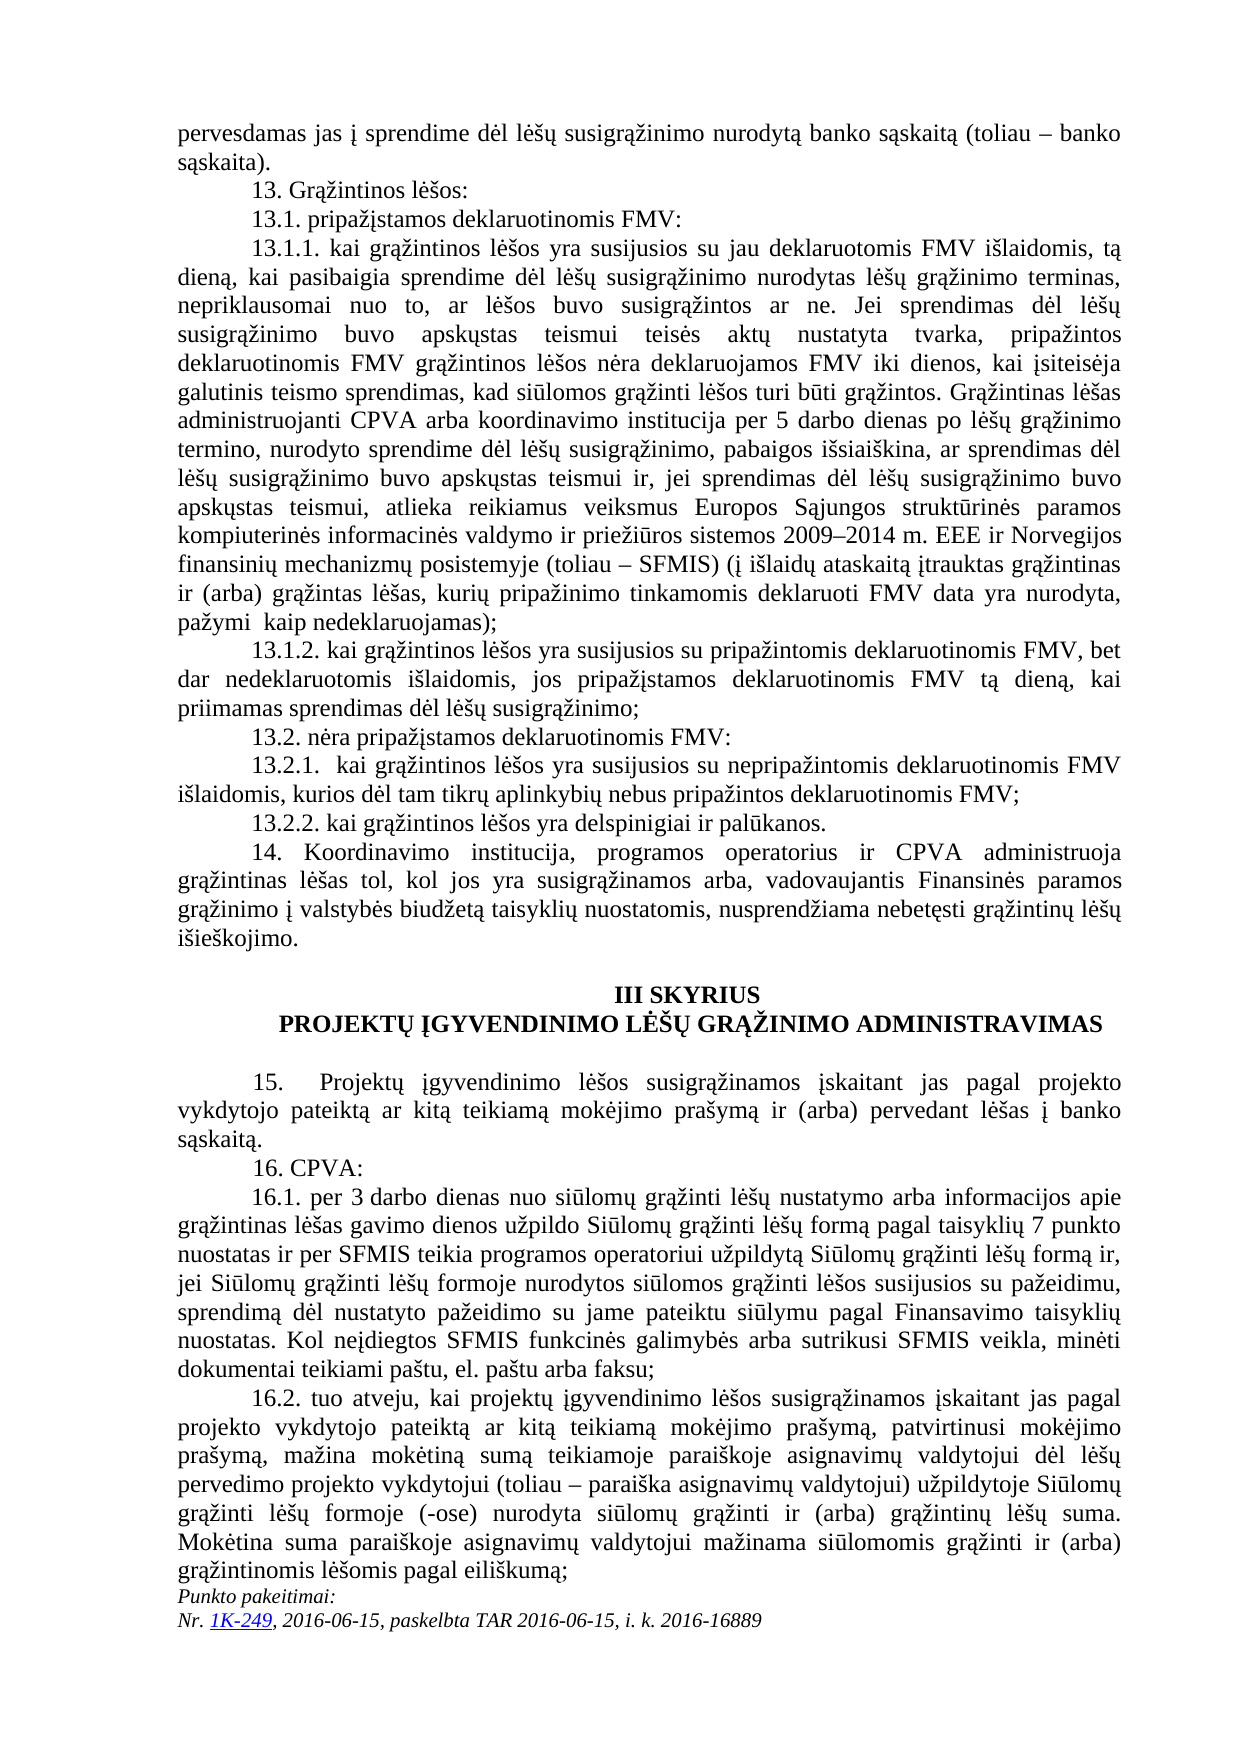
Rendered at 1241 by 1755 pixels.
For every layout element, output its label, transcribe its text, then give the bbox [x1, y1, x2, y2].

text PROJEKTŲ ĮGYVENDINIMO LĖŠŲ GRĄŽINIMO ADMINISTRAVIMAS [177, 1009, 1122, 1038]
text 16. CPVA: [177, 1153, 1122, 1182]
text 13.2.2. kai grąžintinos lėšos yra delspinigiai ir palūkanos. [251, 808, 1122, 837]
text 14. Koordinavimo institucija, programos operatorius ir CPVA administruoja grąžintinas lėšas tol, kol jos yra susigrąžinamos arba, vadovaujantis Finansinės paramos grąžinimo į valstybės biudžetą taisyklių nuostatomis, nusprendžiama nebetęsti grąžintinų lėšų išieškojimo. [177, 837, 1122, 952]
text 16.2. tuo atveju, kai projektų įgyvendinimo lėšos susigrąžinamos įskaitant jas pagal projekto vykdytojo pateiktą ar kitą teikiamą mokėjimo prašymą, patvirtinusi mokėjimo prašymą, mažina mokėtiną sumą teikiamoje paraiškoje asignavimų valdytojui dėl lėšų pervedimo projekto vykdytojui (toliau – paraiška asignavimų valdytojui) užpildytoje Siūlomų grąžinti lėšų formoje (-ose) nurodyta siūlomų grąžinti ir (arba) grąžintinų lėšų suma. Mokėtina suma paraiškoje asignavimų valdytojui mažinama siūlomomis grąžinti ir (arba) grąžintinomis lėšomis pagal eiliškumą; [177, 1383, 1122, 1584]
text Punkto pakeitimai: [177, 1584, 1122, 1608]
text 13.1.2. kai grąžintinos lėšos yra susijusios su pripažintomis deklaruotinomis FMV, bet dar nedeklaruotomis išlaidomis, jos pripažįstamos deklaruotinomis FMV tą dieną, kai priimamas sprendimas dėl lėšų susigrąžinimo; [177, 636, 1122, 722]
text 16.1. per 3 darbo dienas nuo siūlomų grąžinti lėšų nustatymo arba informacijos apie grąžintinas lėšas gavimo dienos užpildo Siūlomų grąžinti lėšų formą pagal taisyklių 7 punkto nuostatas ir per SFMIS teikia programos operatoriui užpildytą Siūlomų grąžinti lėšų formą ir, jei Siūlomų grąžinti lėšų formoje nurodytos siūlomos grąžinti lėšos susijusios su pažeidimu, sprendimą dėl nustatyto pažeidimo su jame pateiktu siūlymu pagal Finansavimo taisyklių nuostatas. Kol neįdiegtos SFMIS funkcinės galimybės arba sutrikusi SFMIS veikla, minėti dokumentai teikiami paštu, el. paštu arba faksu; [177, 1182, 1122, 1383]
text pervesdamas jas į sprendime dėl lėšų susigrąžinimo nurodytą banko sąskaitą (toliau – banko sąskaita). [177, 118, 1122, 176]
text 15. Projektų įgyvendinimo lėšos susigrąžinamos įskaitant jas pagal projekto vykdytojo pateiktą ar kitą teikiamą mokėjimo prašymą ir (arba) pervedant lėšas į banko sąskaitą. [177, 1067, 1122, 1153]
text 13.1.1. kai grąžintinos lėšos yra susijusios su jau deklaruotomis FMV išlaidomis, tą dieną, kai pasibaigia sprendime dėl lėšų susigrąžinimo nurodytas lėšų grąžinimo terminas, nepriklausomai nuo to, ar lėšos buvo susigrąžintos ar ne. Jei sprendimas dėl lėšų susigrąžinimo buvo apskųstas teismui teisės aktų nustatyta tvarka, pripažintos deklaruotinomis FMV grąžintinos lėšos nėra deklaruojamos FMV iki dienos, kai įsiteisėja galutinis teismo sprendimas, kad siūlomos grąžinti lėšos turi būti grąžintos. Grąžintinas lėšas administruojanti CPVA arba koordinavimo institucija per 5 darbo dienas po lėšų grąžinimo termino, nurodyto sprendime dėl lėšų susigrąžinimo, pabaigos išsiaiškina, ar sprendimas dėl lėšų susigrąžinimo buvo apskųstas teismui ir, jei sprendimas dėl lėšų susigrąžinimo buvo apskųstas teismui, atlieka reikiamus veiksmus Europos Sąjungos struktūrinės paramos kompiuterinės informacinės valdymo ir priežiūros sistemos 2009–2014 m. EEE ir Norvegijos finansinių mechanizmų posistemyje (toliau – SFMIS) (į išlaidų ataskaitą įtrauktas grąžintinas ir (arba) grąžintas lėšas, kurių pripažinimo tinkamomis deklaruoti FMV data yra nurodyta, pažymi kaip nedeklaruojamas); [177, 233, 1122, 636]
text 13. Grąžintinos lėšos: [177, 176, 1122, 204]
text 13.1. pripažįstamos deklaruotinomis FMV: [177, 204, 1122, 233]
text Nr. 1K-249, 2016-06-15, paskelbta TAR 2016-06-15, i. k. 2016-16889 [177, 1608, 1122, 1632]
text 13.2. nėra pripažįstamos deklaruotinomis FMV: [177, 722, 1122, 751]
text 13.2.1. kai grąžintinos lėšos yra susijusios su nepripažintomis deklaruotinomis FMV išlaidomis, kurios dėl tam tikrų aplinkybių nebus pripažintos deklaruotinomis FMV; [177, 751, 1122, 808]
text III SKYRIUS [177, 981, 1122, 1009]
